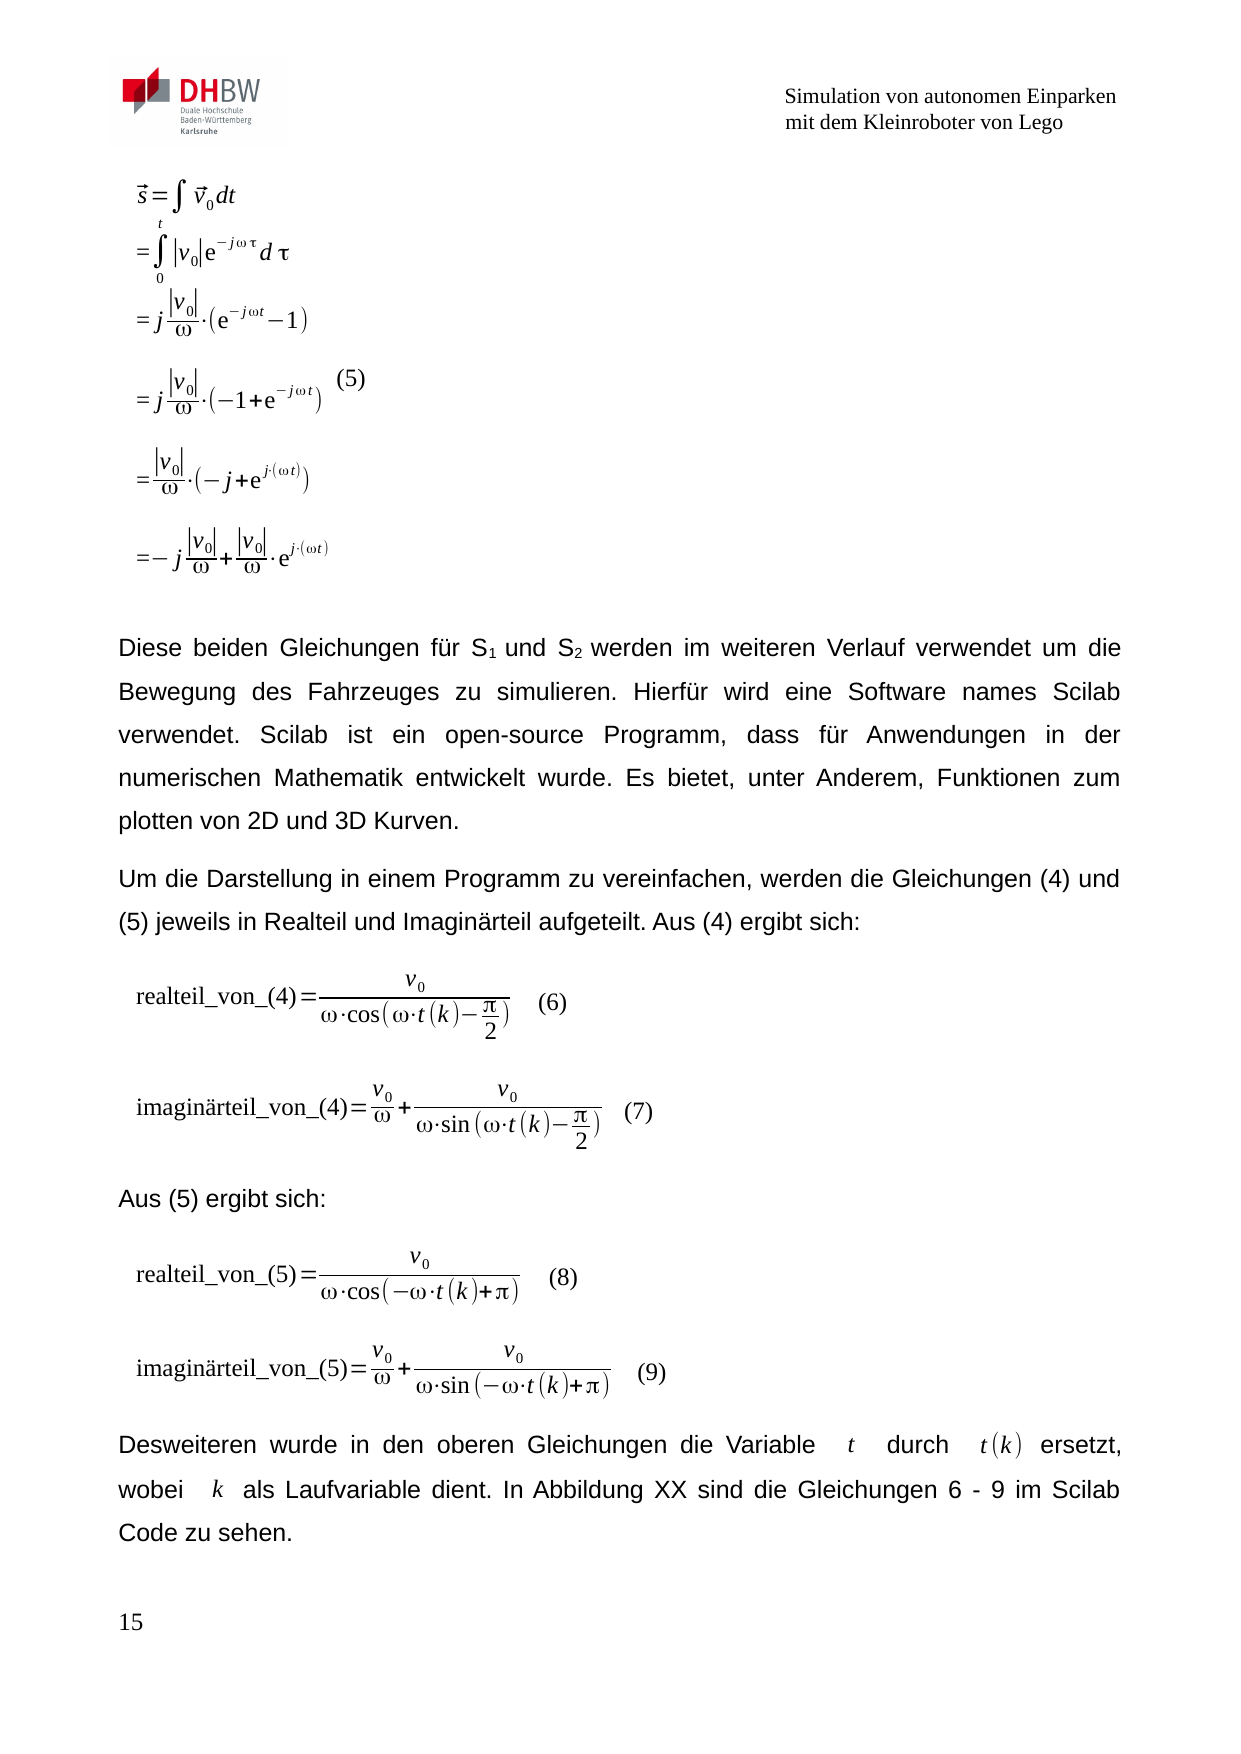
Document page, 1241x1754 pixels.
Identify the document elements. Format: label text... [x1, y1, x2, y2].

text Aus (5) ergibt sich: [118, 1184, 1122, 1213]
picture [108, 54, 291, 148]
text Desweiteren wurde in den oberen Gleichungen die Variable durch ersetzt, wobei als Laufvariable dient. In Abbildung XX sind die Gleichungen 6 - 9 im Scilab Code zu sehen. [118, 1430, 1122, 1547]
text Um die Darstellung in einem Programm zu vereinfachen, werden die Gleichungen (4) und (5) jeweils in Realteil und Imaginärteil aufgeteilt. Aus (4) ergibt sich: [118, 863, 1122, 935]
text Diese beiden Gleichungen für S1 und S2 werden im weiteren Verlauf verwendet um die Bewegung des Fahrzeuges zu simulieren. Hierfür wird eine Software names Scilab verwendet. Scilab ist ein open-source Programm, dass für Anwendungen in der numerischen Mathematik entwickelt wurde. Es bietet, unter Anderem, Funktionen zum plotten von 2D und 3D Kurven. [118, 633, 1122, 834]
